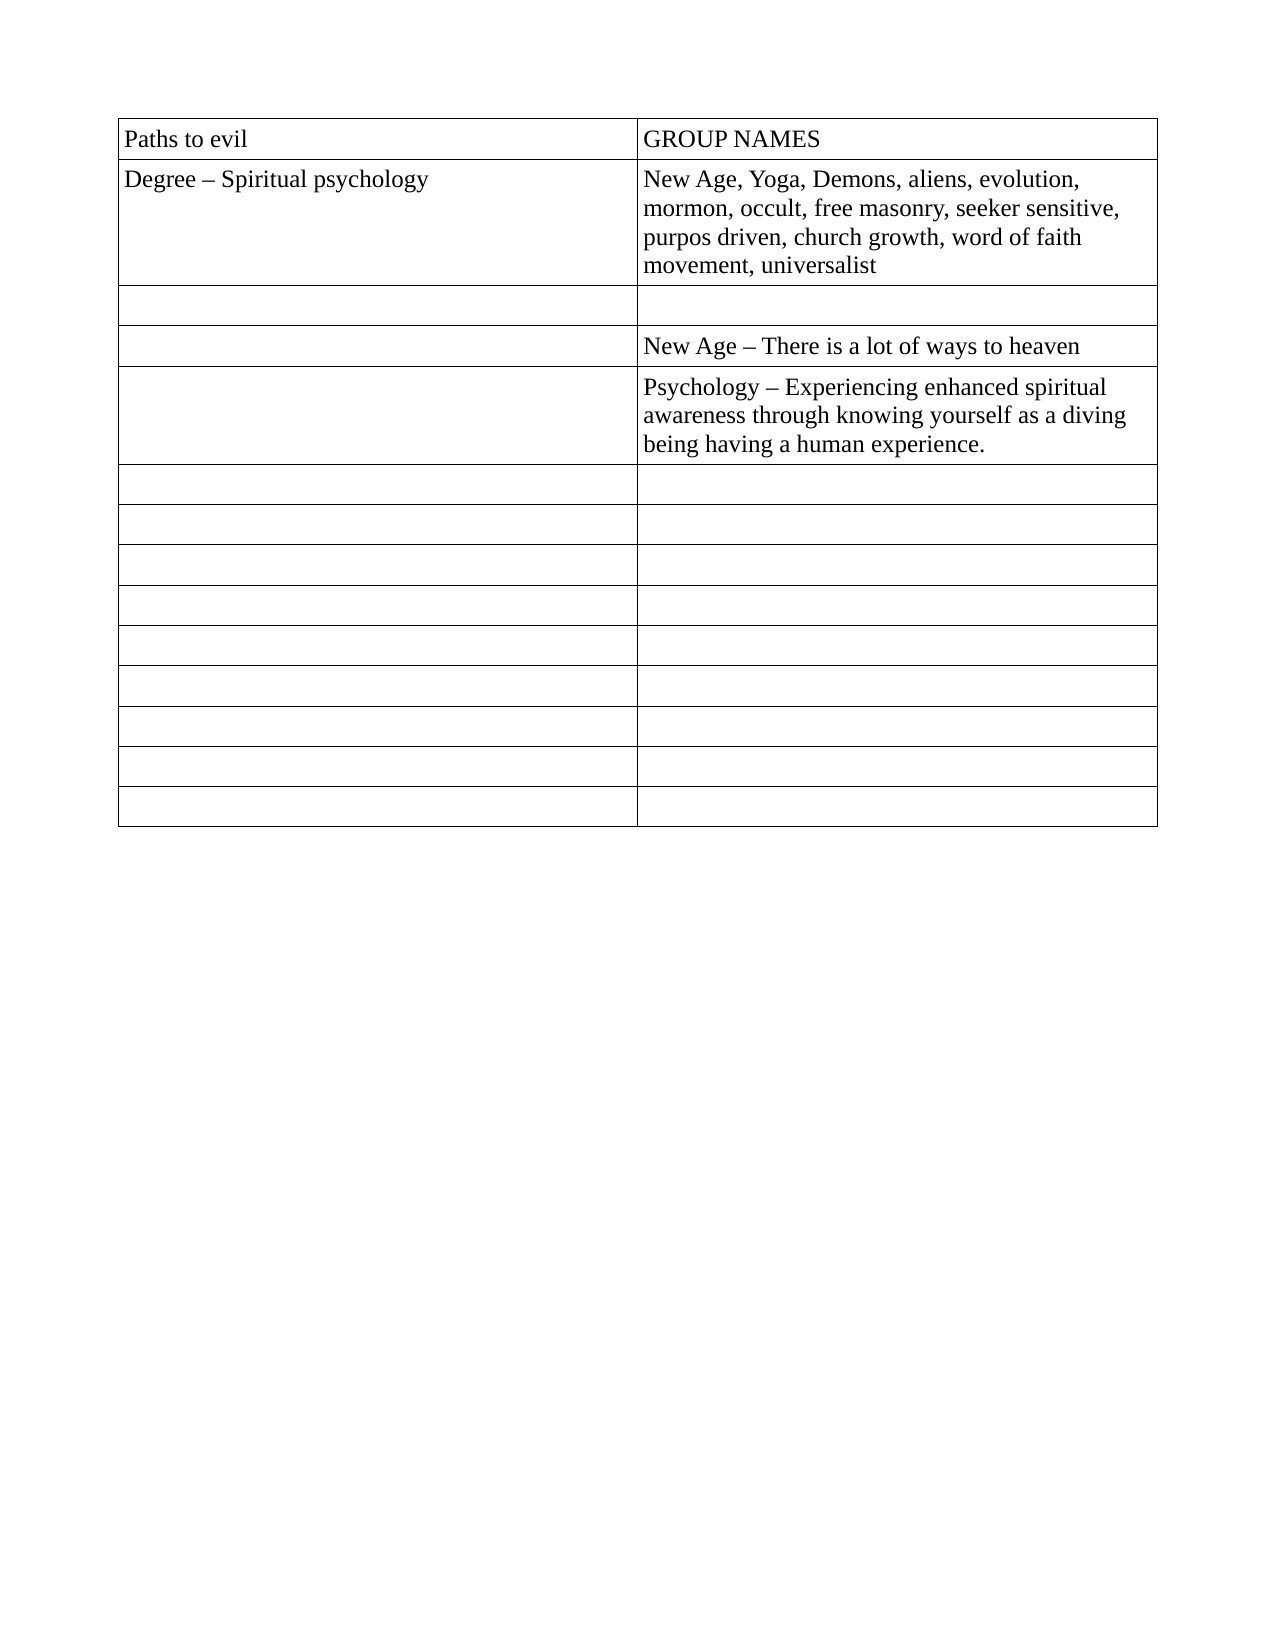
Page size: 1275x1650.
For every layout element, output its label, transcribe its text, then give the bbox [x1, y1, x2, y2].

table_cell [119, 465, 637, 504]
table_header [119, 286, 637, 325]
table_cell [119, 545, 637, 584]
table_cell [119, 626, 637, 665]
table_cell [638, 505, 1157, 544]
table_header GROUP NAMES [638, 119, 1157, 158]
table_cell [119, 666, 637, 706]
table_header [119, 367, 637, 464]
table_cell [638, 787, 1157, 826]
table_cell [119, 586, 637, 625]
table_cell [638, 586, 1157, 625]
table_header Paths to evil [119, 119, 637, 158]
table_cell New Age – There is a lot of ways to heaven [638, 326, 1157, 366]
table_cell [638, 666, 1157, 706]
table_cell [119, 787, 637, 826]
table_cell [119, 505, 637, 544]
table_cell [119, 326, 637, 366]
table_cell Degree – Spiritual psychology [119, 160, 637, 285]
table_cell [638, 626, 1157, 665]
table_cell New Age, Yoga, Demons, aliens, evolution, mormon, occult, free masonry, seeker sensitive, purpos driven, church growth, word of faith movement, universalist [638, 160, 1157, 285]
table_header [638, 286, 1157, 325]
table_cell [119, 747, 637, 786]
table_cell [638, 707, 1157, 746]
table_header Psychology – Experiencing enhanced spiritual awareness through knowing yourself as a diving being having a human experience. [638, 367, 1157, 464]
table_cell [638, 747, 1157, 786]
table_cell [119, 707, 637, 746]
table_cell [638, 545, 1157, 584]
table_cell [638, 465, 1157, 504]
